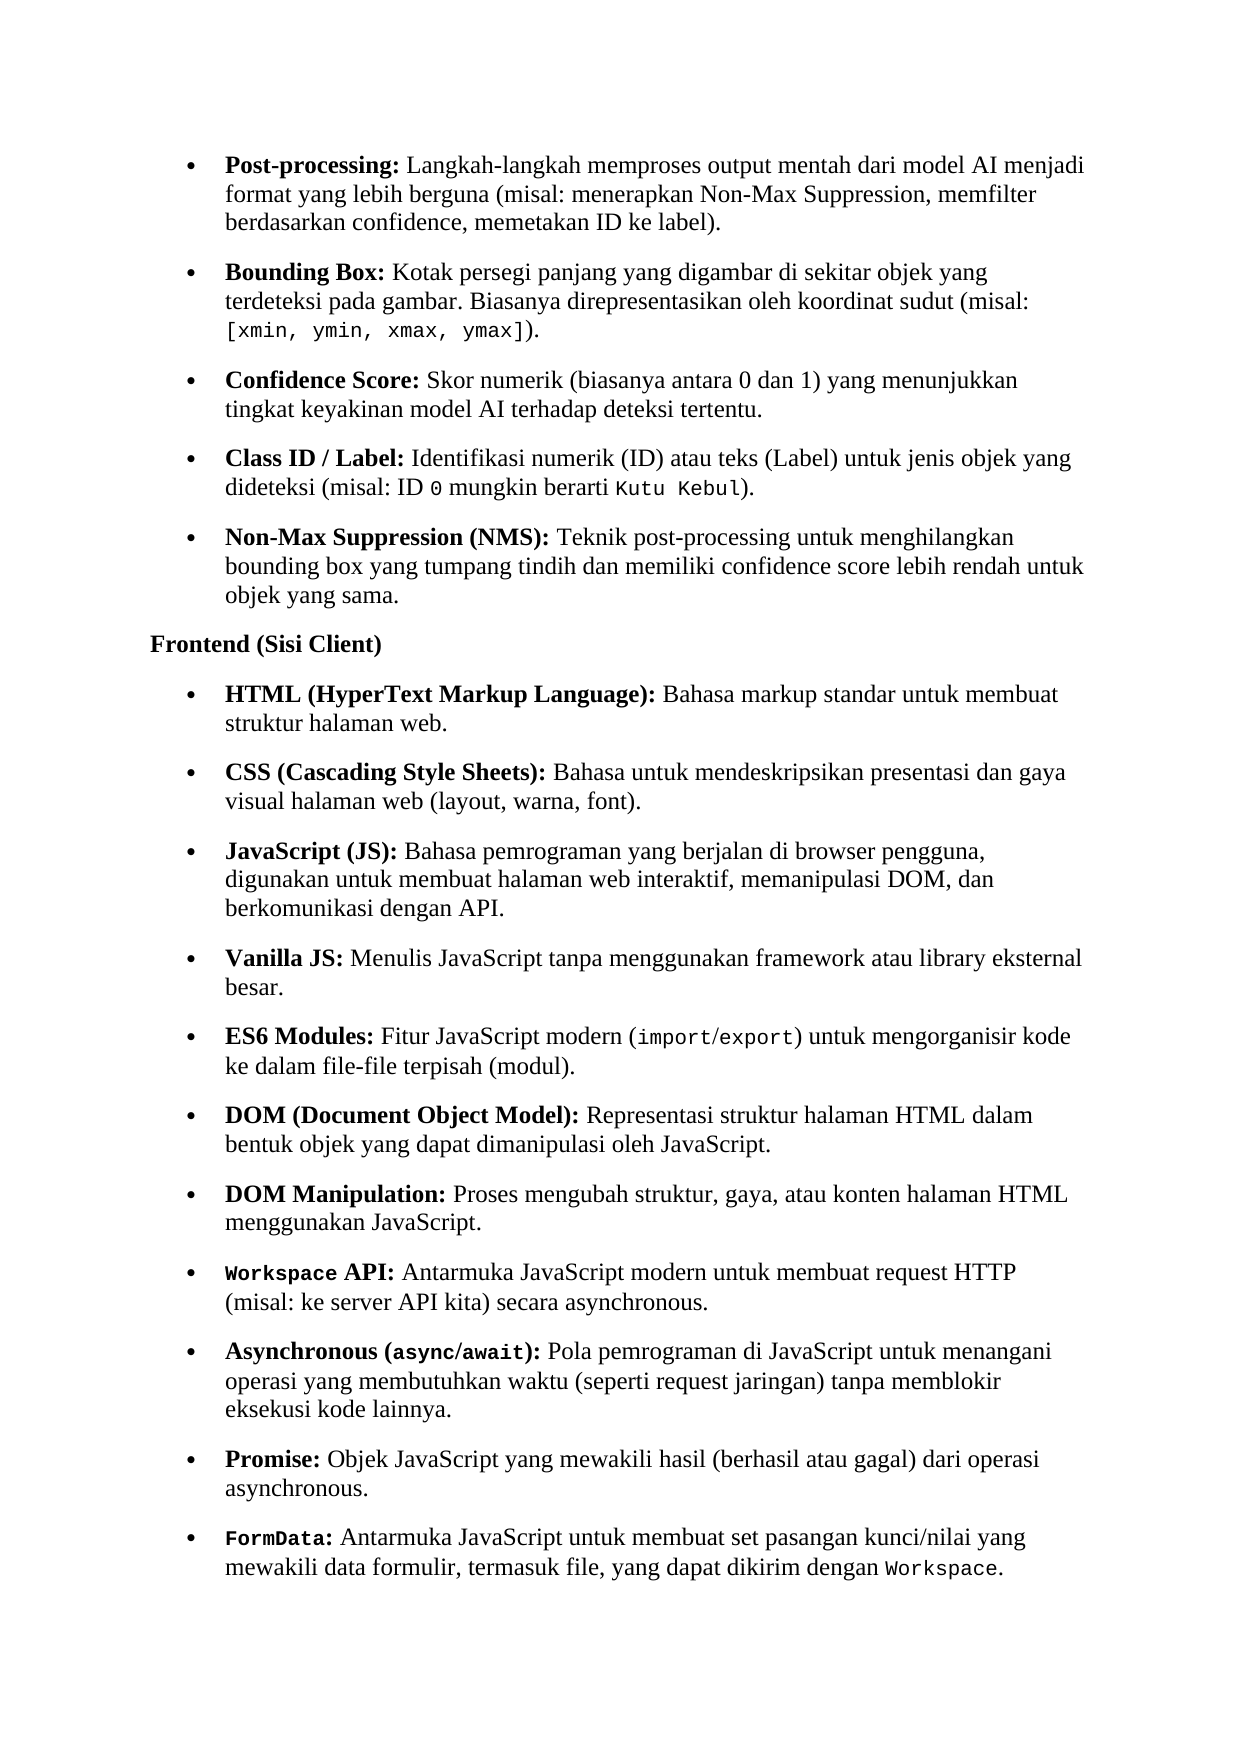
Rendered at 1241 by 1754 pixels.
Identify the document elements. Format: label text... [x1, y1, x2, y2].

list DOM (Document Object Model): Representasi struktur halaman HTML dalam bentuk objek yang dapat dimanipulasi oleh JavaScript. [187, 1100, 1090, 1158]
list DOM Manipulation: Proses mengubah struktur, gaya, atau konten halaman HTML menggunakan JavaScript. [187, 1179, 1090, 1236]
list Non-Max Suppression (NMS): Teknik post-processing untuk menghilangkan bounding box yang tumpang tindih dan memiliki confidence score lebih rendah untuk objek yang sama. [187, 522, 1090, 609]
list JavaScript (JS): Bahasa pemrograman yang berjalan di browser pengguna, digunakan untuk membuat halaman web interaktif, memanipulasi DOM, dan berkomunikasi dengan API. [187, 836, 1090, 922]
text Frontend (Sisi Client) [150, 629, 1090, 658]
list CSS (Cascading Style Sheets): Bahasa untuk mendeskripsikan presentasi dan gaya visual halaman web (layout, warna, font). [187, 757, 1090, 815]
list ES6 Modules: Fitur JavaScript modern (import/export) untuk mengorganisir kode ke dalam file-file terpisah (modul). [187, 1021, 1090, 1079]
list Bounding Box: Kotak persegi panjang yang digambar di sekitar objek yang terdeteksi pada gambar. Biasanya direpresentasikan oleh koordinat sudut (misal: [xmin, ymin, xmax, ymax]). [187, 257, 1090, 344]
list Workspace API: Antarmuka JavaScript modern untuk membuat request HTTP (misal: ke server API kita) secara asynchronous. [187, 1257, 1090, 1315]
list Post-processing: Langkah-langkah memproses output mentah dari model AI menjadi format yang lebih berguna (misal: menerapkan Non-Max Suppression, memfilter berdasarkan confidence, memetakan ID ke label). [187, 150, 1090, 236]
list Confidence Score: Skor numerik (biasanya antara 0 dan 1) yang menunjukkan tingkat keyakinan model AI terhadap deteksi tertentu. [187, 365, 1090, 422]
list HTML (HyperText Markup Language): Bahasa markup standar untuk membuat struktur halaman web. [187, 679, 1090, 737]
list Vanilla JS: Menulis JavaScript tanpa menggunakan framework atau library eksternal besar. [187, 943, 1090, 1000]
list FormData: Antarmuka JavaScript untuk membuat set pasangan kunci/nilai yang mewakili data formulir, termasuk file, yang dapat dikirim dengan Workspace. [187, 1522, 1090, 1582]
list Asynchronous (async/await): Pola pemrograman di JavaScript untuk menangani operasi yang membutuhkan waktu (seperti request jaringan) tanpa memblokir eksekusi kode lainnya. [187, 1336, 1090, 1423]
list Class ID / Label: Identifikasi numerik (ID) atau teks (Label) untuk jenis objek yang dideteksi (misal: ID 0 mungkin berarti Kutu Kebul). [187, 443, 1090, 502]
list Promise: Objek JavaScript yang mewakili hasil (berhasil atau gagal) dari operasi asynchronous. [187, 1444, 1090, 1502]
